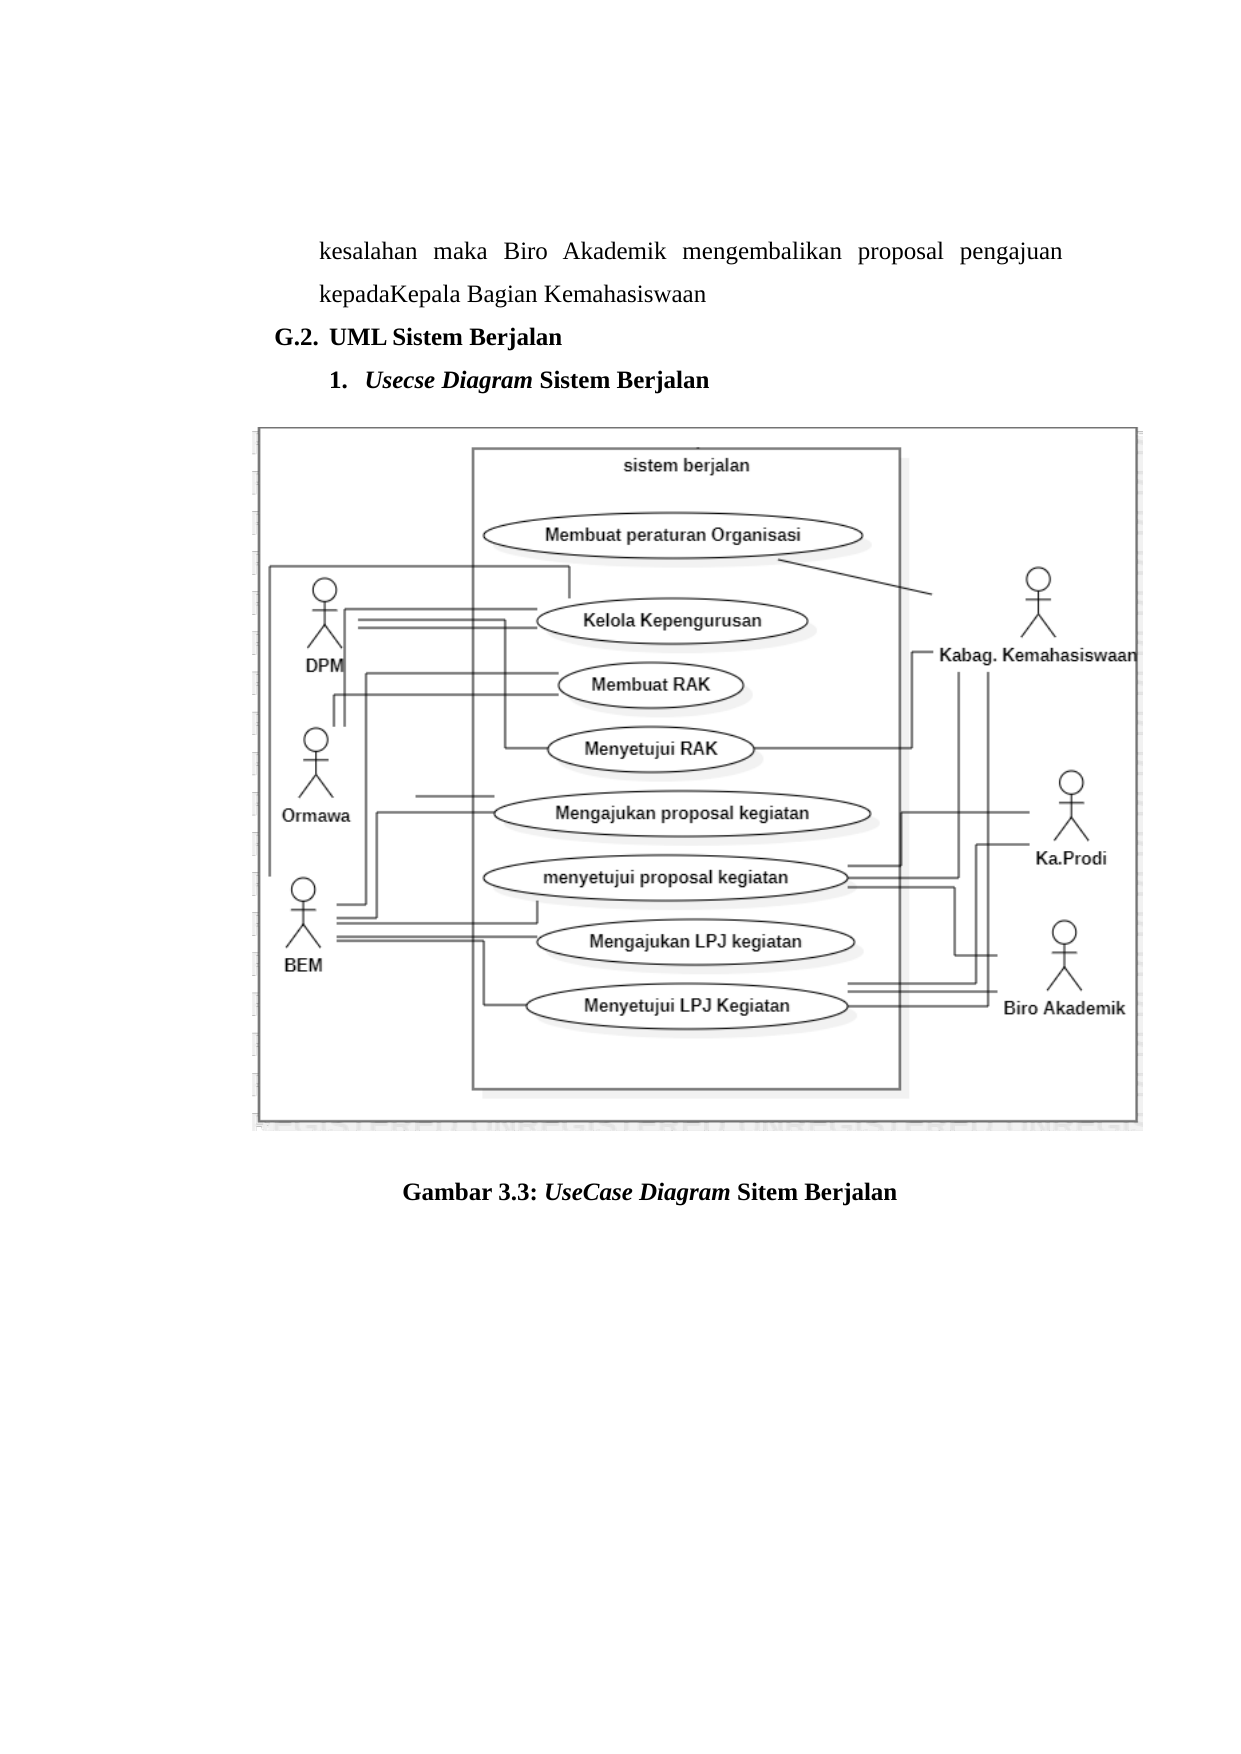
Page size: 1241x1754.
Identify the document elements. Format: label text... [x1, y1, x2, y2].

list Usecse Diagram Sistem Berjalan [329, 366, 1063, 394]
table_header [236, 409, 1063, 1164]
text Gambar 3.3: UseCase Diagram Sitem Berjalan [236, 1177, 1063, 1206]
list kesalahan maka Biro Akademik mengembalikan proposal pengajuan kepadaKepala Bagian Kemahasiswaan [272, 236, 1063, 308]
picture [252, 427, 1143, 1131]
list UML Sistem Berjalan [274, 322, 1063, 351]
